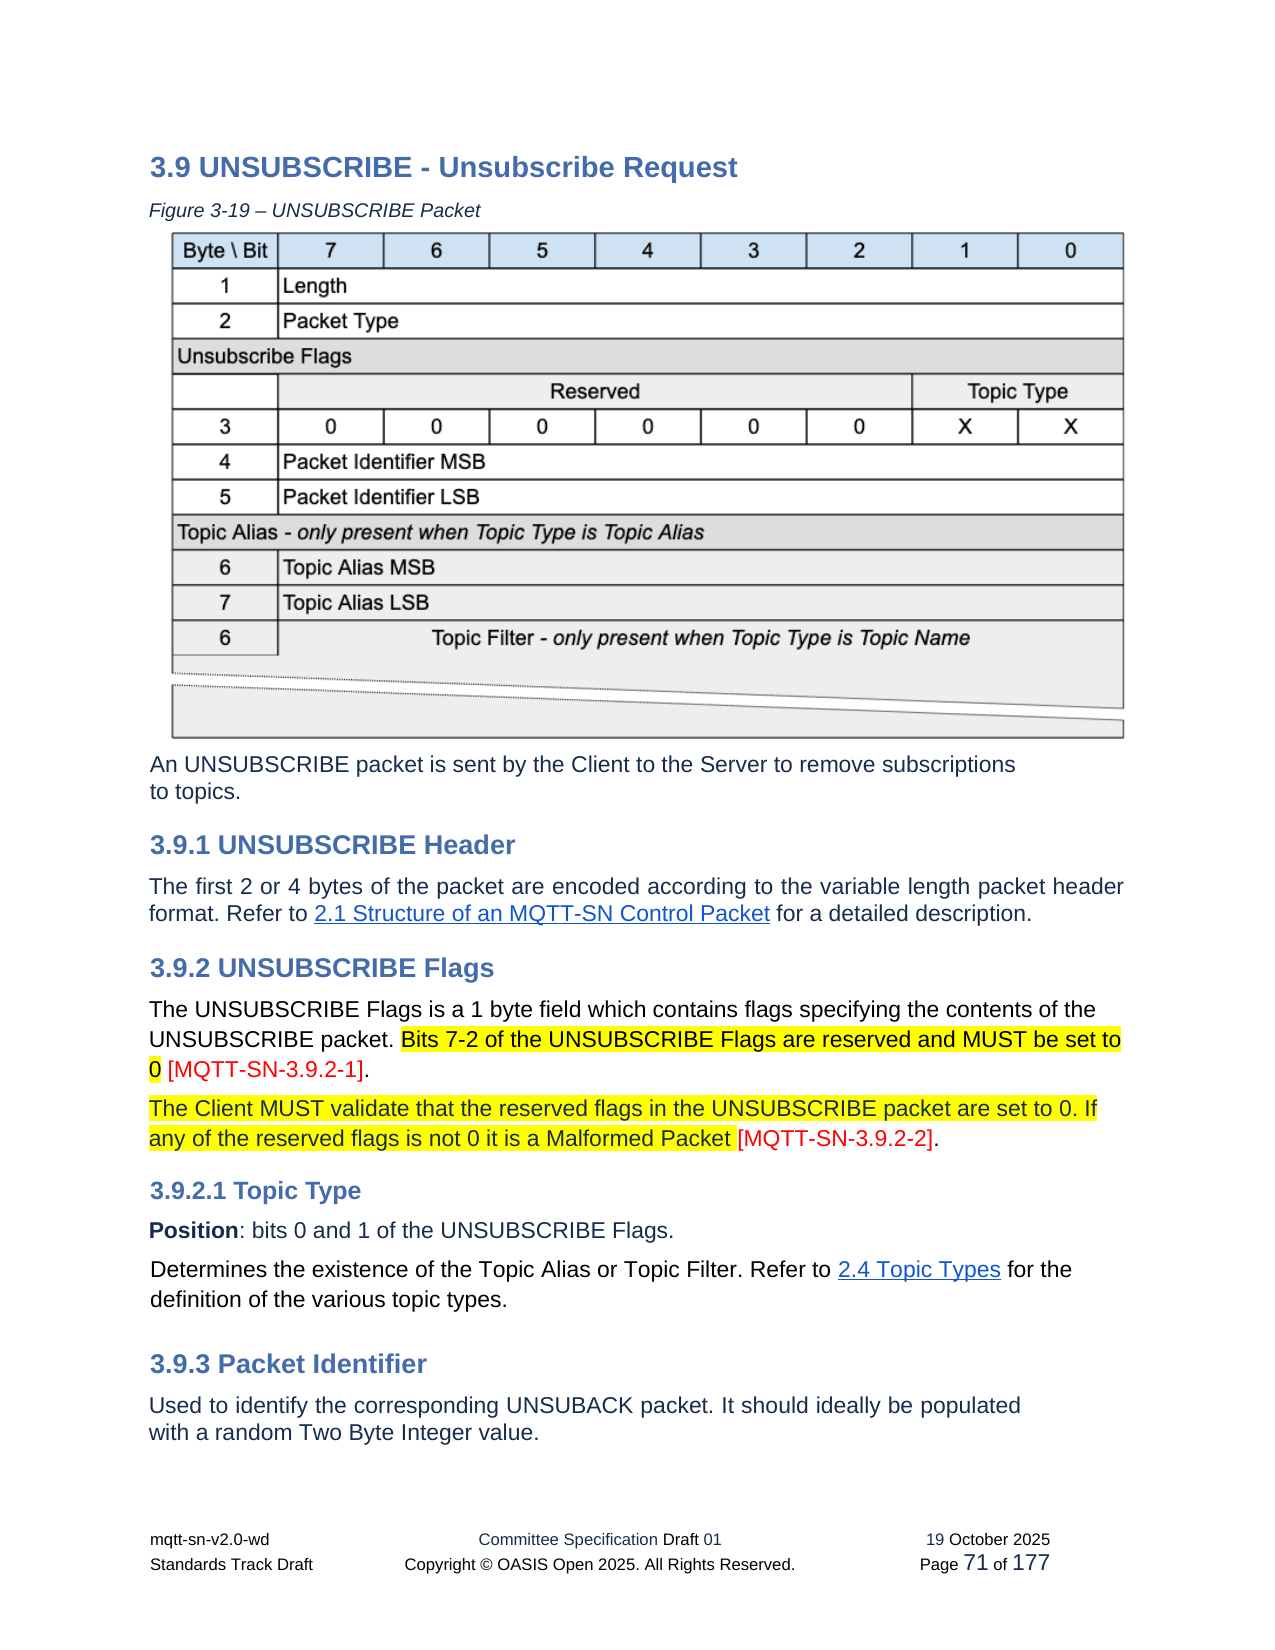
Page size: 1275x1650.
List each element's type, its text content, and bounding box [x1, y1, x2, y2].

text An UNSUBSCRIBE packet is sent by the Client to the Server to remove subscriptions to topics. [149, 751, 1022, 804]
subtitle 3.9.2 UNSUBSCRIBE Flags [150, 952, 1124, 983]
text Position: bits 0 and 1 of the UNSUBSCRIBE Flags. [148, 1217, 1124, 1244]
subtitle 3.9.3 Packet Identifier [150, 1348, 1124, 1379]
text The UNSUBSCRIBE Flags is a 1 byte field which contains flags specifying the contents of the UNSUBSCRIBE packet. Bits 7-2 of the UNSUBSCRIBE Flags are reserved and MUST be set to 0 [MQTT-SN-3.9.2-1]. [148, 996, 1124, 1083]
text Determines the existence of the Topic Alias or Topic Filter. Refer to 2.4 Topic Types for the definition of the various topic types. [150, 1256, 1124, 1312]
text Figure 3-19 – UNSUBSCRIBE Packet [148, 198, 1124, 221]
text The Client MUST validate that the reserved flags in the UNSUBSCRIBE packet are set to 0. If any of the reserved flags is not 0 it is a Malformed Packet [MQTT-SN-3.9.2-2]. [148, 1095, 1124, 1151]
picture [149, 232, 1125, 739]
subtitle 3.9.1 UNSUBSCRIBE Header [150, 829, 1124, 860]
text The first 2 or 4 bytes of the packet are encoded according to the variable length packet header format. Refer to 2.1 Structure of an MQTT-SN Control Packet for a detailed description. [148, 873, 1124, 926]
subtitle 3.9.2.1 Topic Type [150, 1176, 1124, 1205]
text Used to identify the corresponding UNSUBACK packet. It should ideally be populated with a random Two Byte Integer value. [148, 1392, 1022, 1445]
subtitle 3.9 UNSUBSCRIBE - Unsubscribe Request [150, 150, 1124, 183]
